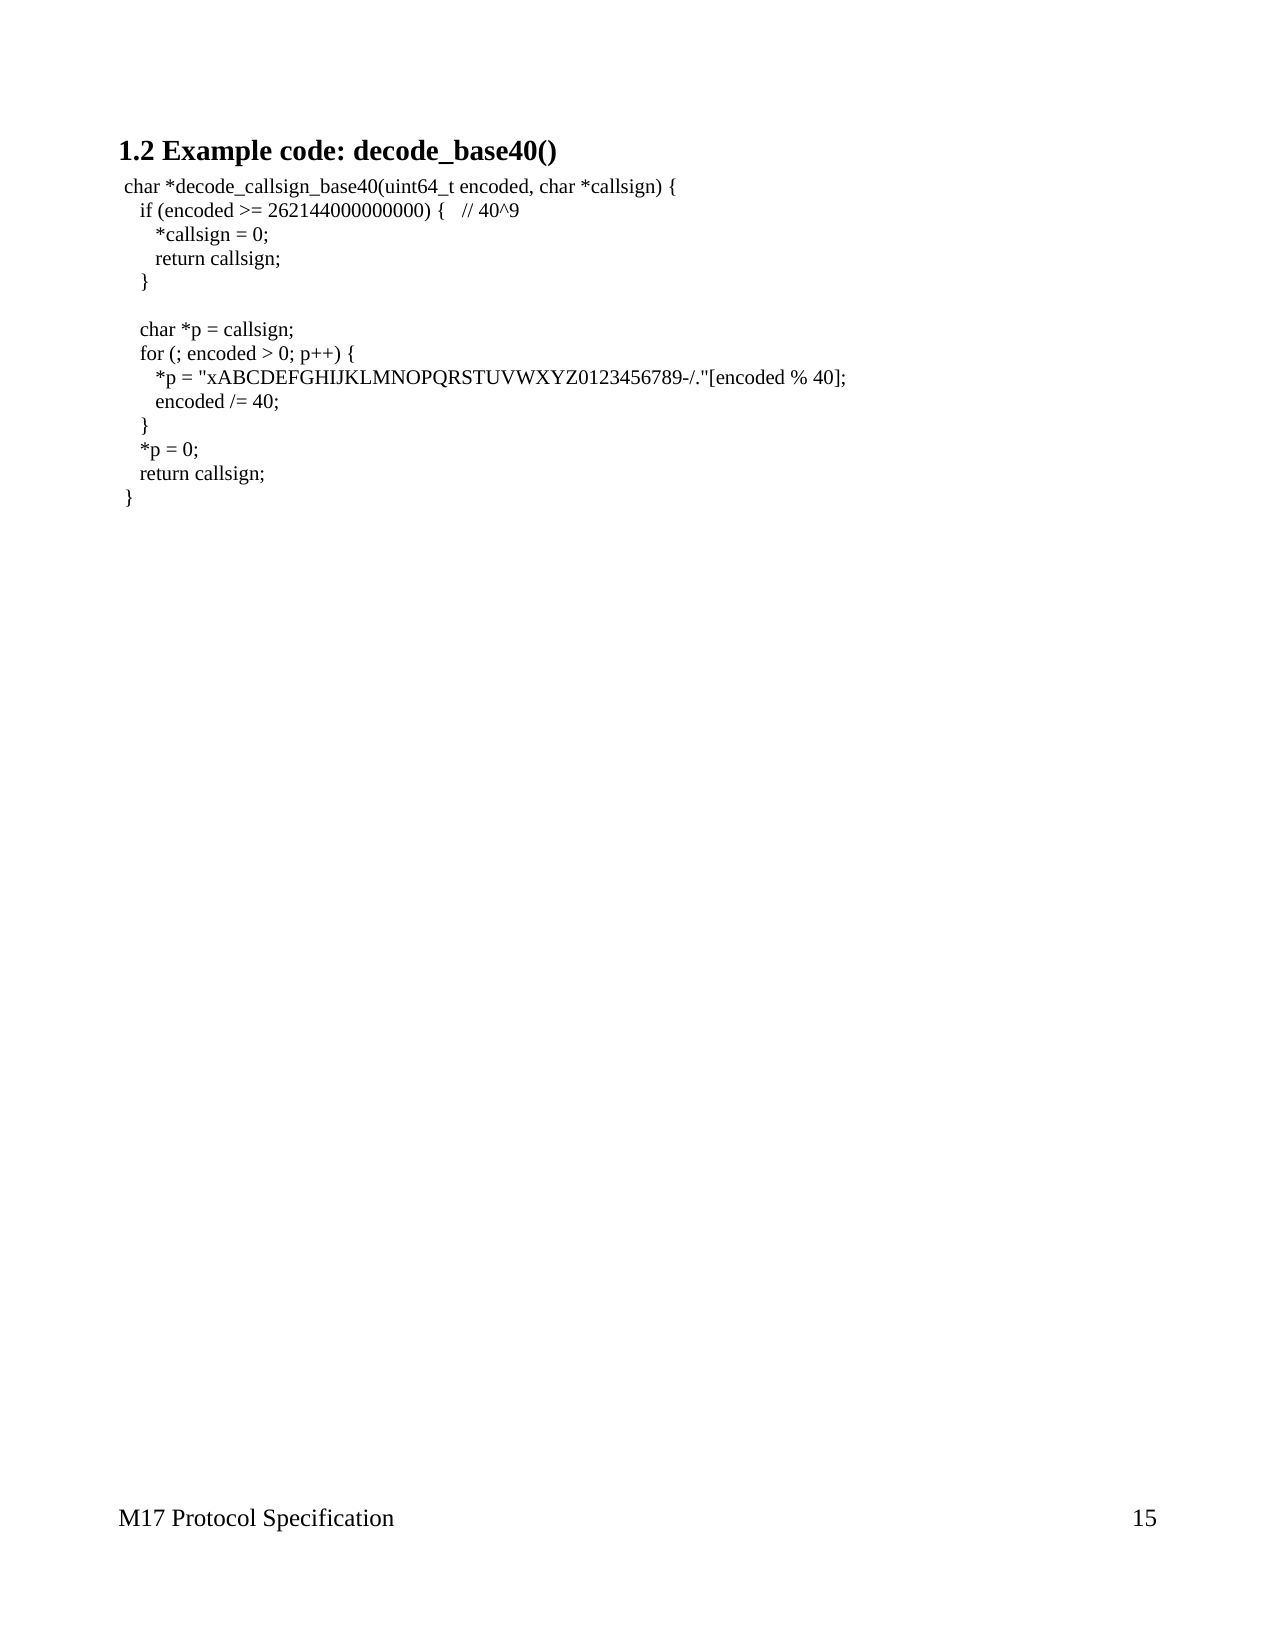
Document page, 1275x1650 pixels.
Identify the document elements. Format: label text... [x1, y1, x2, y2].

subtitle 1.2 Example code: decode_base40() [118, 133, 1157, 166]
